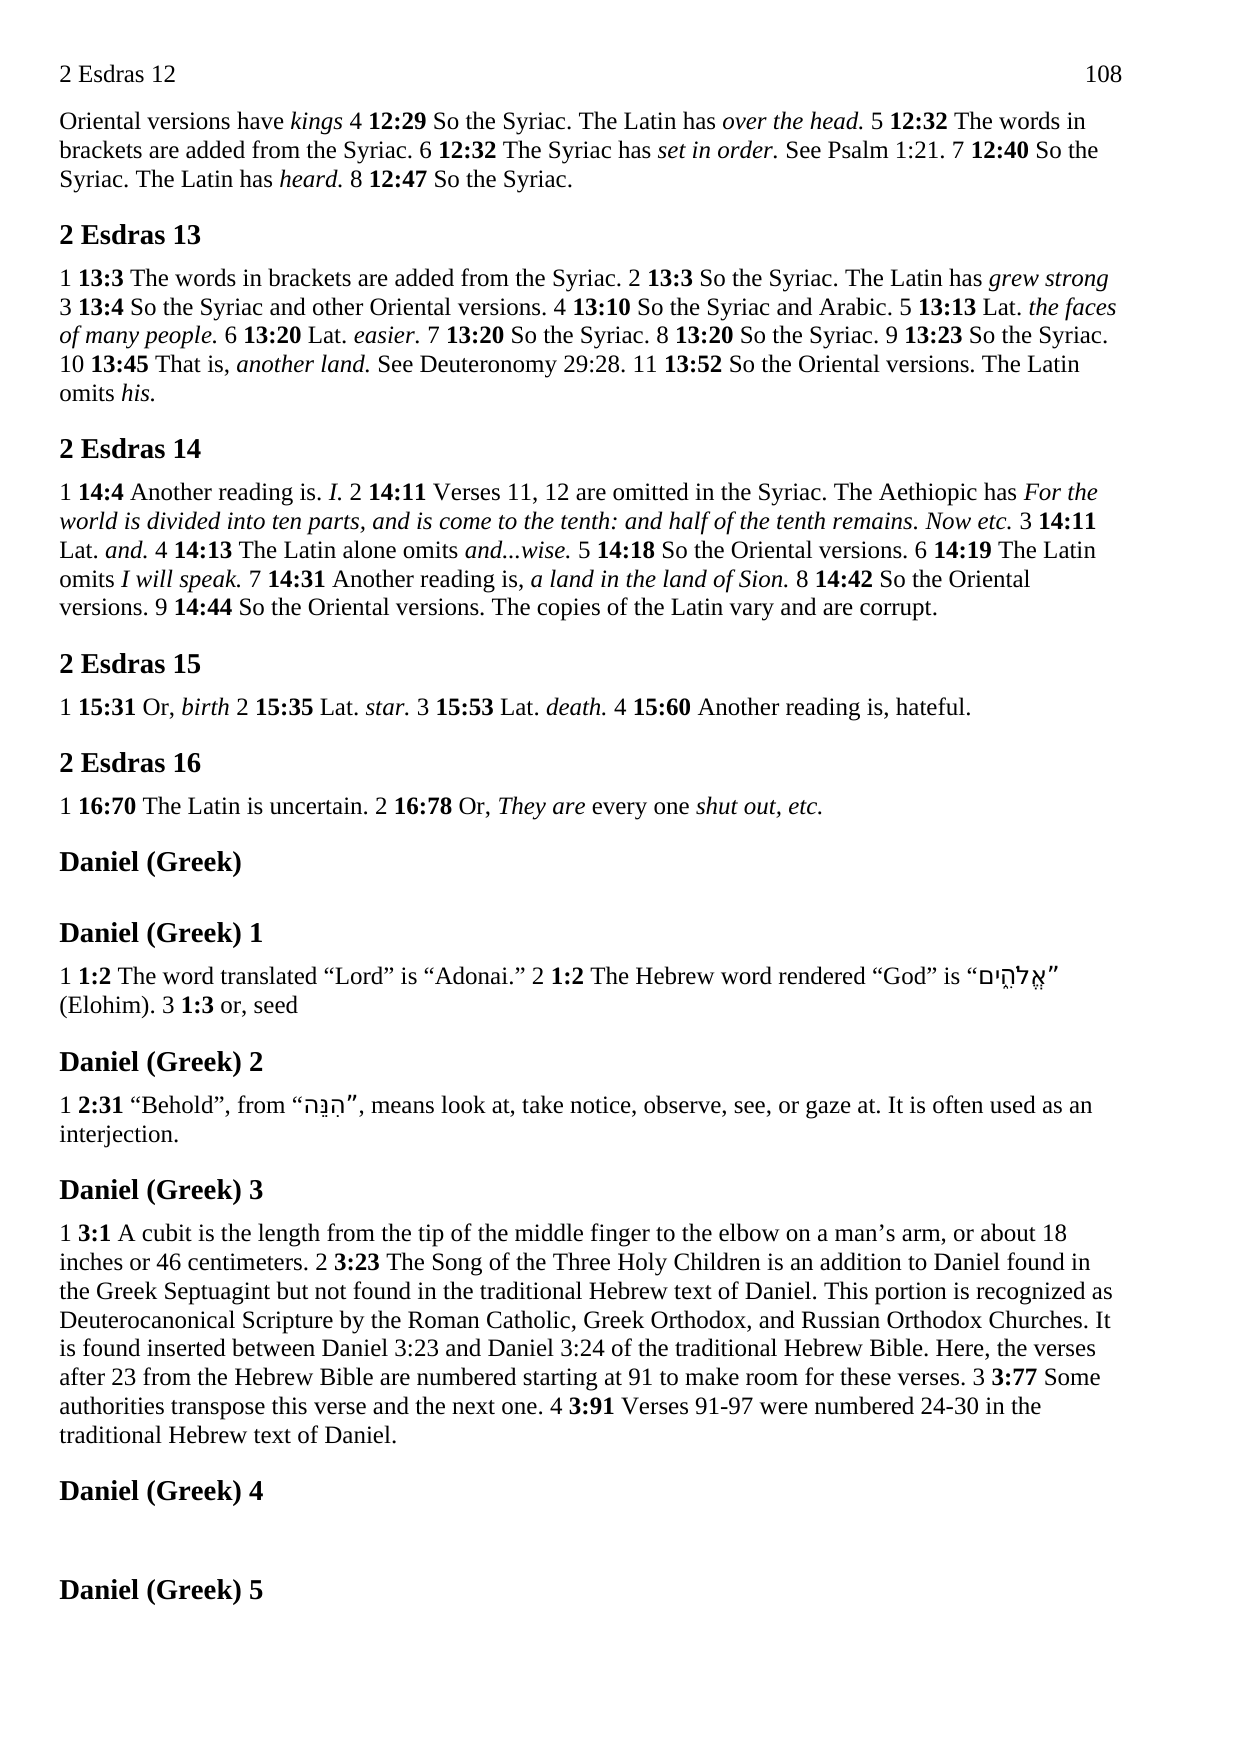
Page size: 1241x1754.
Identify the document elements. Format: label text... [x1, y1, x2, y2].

text 1 15:31 Or, birth 2 15:35 Lat. star. 3 15:53 Lat. death. 4 15:60 Another reading is, hateful. [59, 692, 1122, 721]
text Oriental versions have kings 4 12:29 So the Syriac. The Latin has over the head. 5 12:32 The words in brackets are added from the Syriac. 6 12:32 The Syriac has set in order. See Psalm 1:21. 7 12:40 So the Syriac. The Latin has heard. 8 12:47 So the Syriac. [59, 106, 1122, 192]
subtitle Daniel (Greek) 5 [59, 1573, 1122, 1606]
subtitle 2 Esdras 13 [59, 217, 1122, 251]
subtitle 2 Esdras 14 [59, 432, 1122, 465]
subtitle Daniel (Greek) 2 [59, 1044, 1122, 1077]
subtitle 2 Esdras 15 [59, 646, 1122, 679]
text 1 3:1 A cubit is the length from the tip of the middle finger to the elbow on a man’s arm, or about 18 inches or 46 centimeters. 2 3:23 The Song of the Three Holy Children is an addition to Daniel found in the Greek Septuagint but not found in the traditional Hebrew text of Daniel. This portion is recognized as Deuterocanonical Scripture by the Roman Catholic, Greek Orthodox, and Russian Orthodox Churches. It is found inserted between Daniel 3:23 and Daniel 3:24 of the traditional Hebrew Bible. Here, the verses after 23 from the Hebrew Bible are numbered starting at 91 to make room for these verses. 3 3:77 Some authorities transpose this verse and the next one. 4 3:91 Verses 91-97 were numbered 24-30 in the traditional Hebrew text of Daniel. [59, 1218, 1122, 1448]
text 1 16:70 The Latin is uncertain. 2 16:78 Or, They are every one shut out, etc. [59, 791, 1122, 820]
text 1 13:3 The words in brackets are added from the Syriac. 2 13:3 So the Syriac. The Latin has grew strong 3 13:4 So the Syriac and other Oriental versions. 4 13:10 So the Syriac and Arabic. 5 13:13 Lat. the faces of many people. 6 13:20 Lat. easier. 7 13:20 So the Syriac. 8 13:20 So the Syriac. 9 13:23 So the Syriac. 10 13:45 That is, another land. See Deuteronomy 29:28. 11 13:52 So the Oriental versions. The Latin omits his. [59, 263, 1122, 407]
text 1 1:2 The word translated “Lord” is “Adonai.” 2 1:2 The Hebrew word rendered “God” is “אֱלֹהִ֑ים” (Elohim). 3 1:3 or, seed [59, 961, 1122, 1019]
subtitle Daniel (Greek) [59, 845, 1122, 878]
text 1 14:4 Another reading is. I. 2 14:11 Verses 11, 12 are omitted in the Syriac. The Aethiopic has For the world is divided into ten parts, and is come to the tenth: and half of the tenth remains. Now etc. 3 14:11 Lat. and. 4 14:13 The Latin alone omits and...wise. 5 14:18 So the Oriental versions. 6 14:19 The Latin omits I will speak. 7 14:31 Another reading is, a land in the land of Sion. 8 14:42 So the Oriental versions. 9 14:44 So the Oriental versions. The copies of the Latin vary and are corrupt. [59, 477, 1122, 621]
subtitle Daniel (Greek) 4 [59, 1473, 1122, 1507]
subtitle Daniel (Greek) 3 [59, 1173, 1122, 1206]
subtitle Daniel (Greek) 1 [59, 916, 1122, 949]
subtitle 2 Esdras 16 [59, 746, 1122, 779]
text 1 2:31 “Behold”, from “הִנֵּה”, means look at, take notice, observe, see, or gaze at. It is often used as an interjection. [59, 1090, 1122, 1148]
